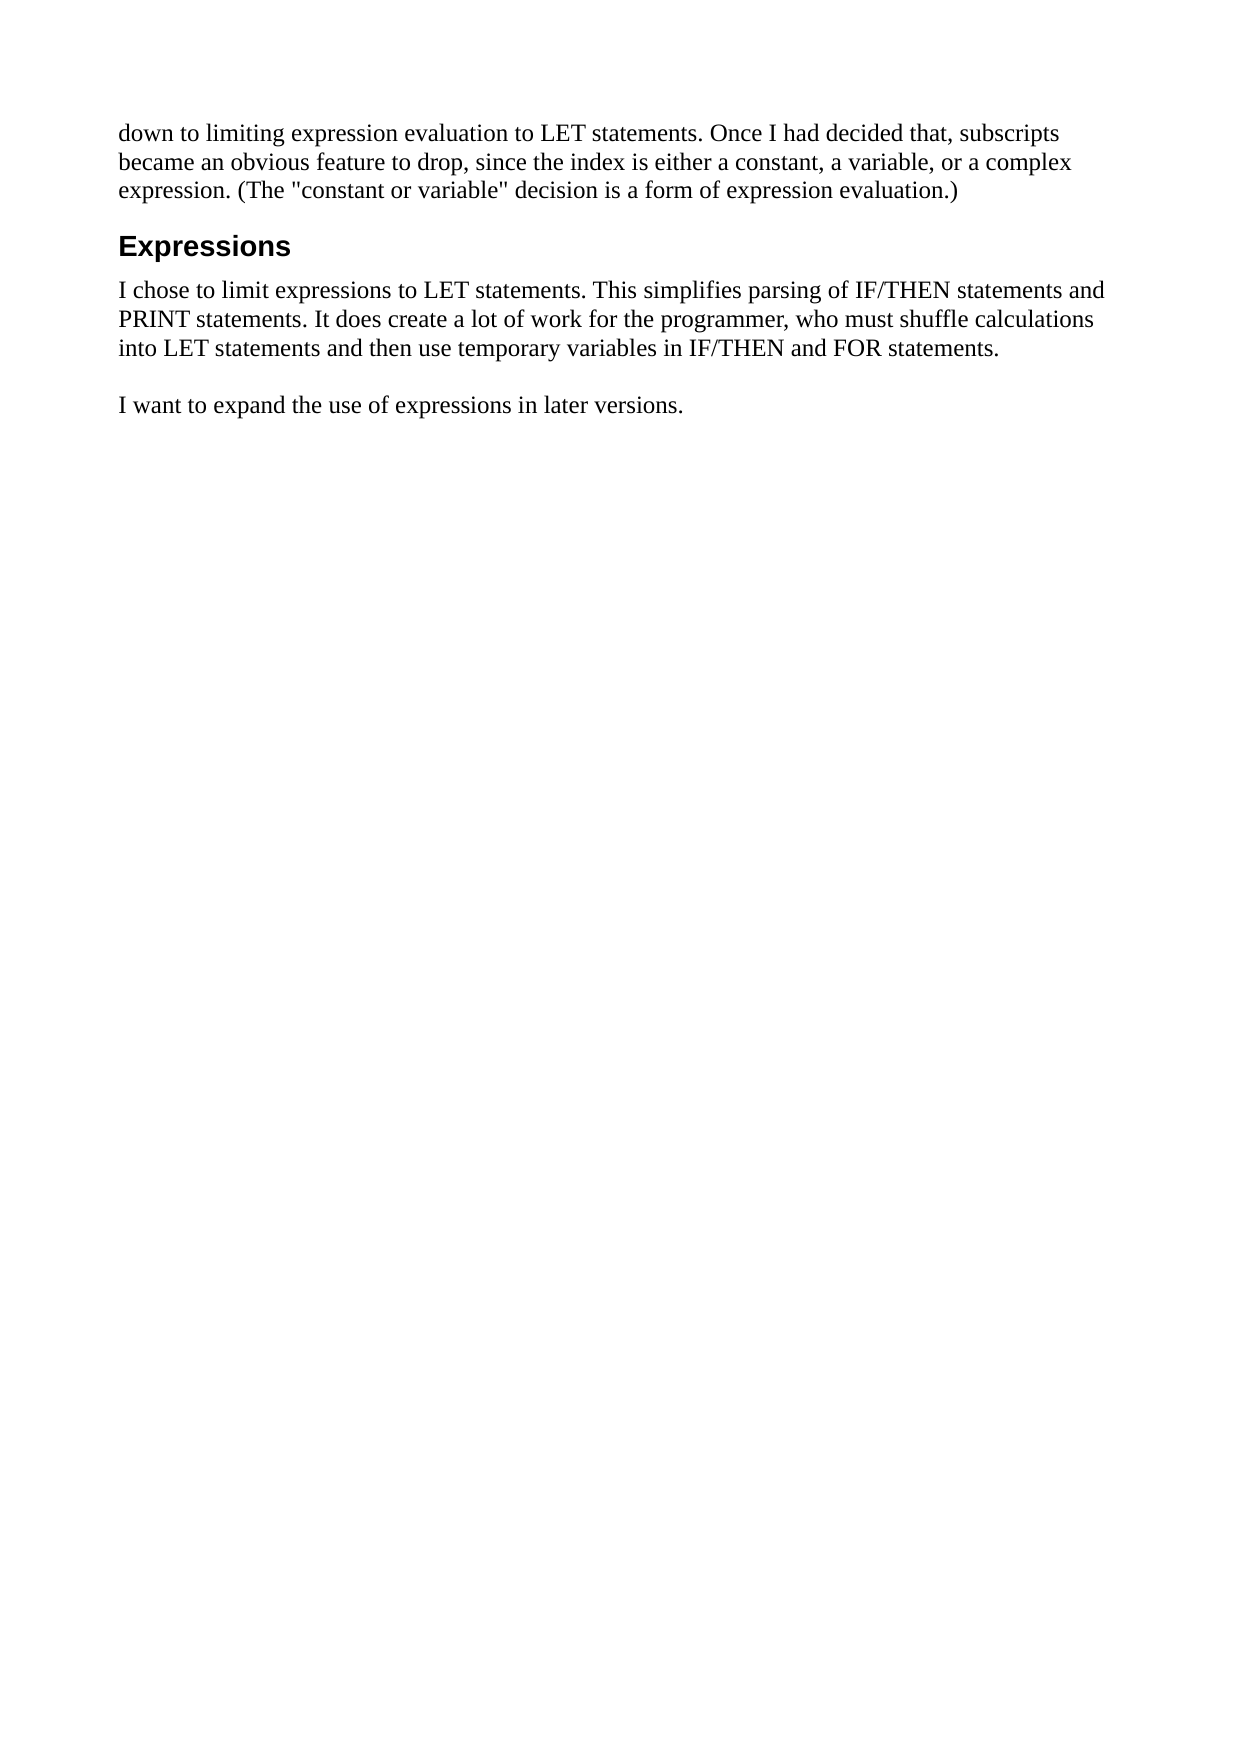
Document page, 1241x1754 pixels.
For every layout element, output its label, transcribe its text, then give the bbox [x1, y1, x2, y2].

text I want to expand the use of expressions in later versions. [118, 390, 1122, 419]
text I chose to limit expressions to LET statements. This simplifies parsing of IF/THEN statements and PRINT statements. It does create a lot of work for the programmer, who must shuffle calculations into LET statements and then use temporary variables in IF/THEN and FOR statements. [118, 275, 1122, 362]
subtitle Expressions [118, 229, 1122, 263]
text down to limiting expression evaluation to LET statements. Once I had decided that, subscripts became an obvious feature to drop, since the index is either a constant, a variable, or a complex expression. (The "constant or variable" decision is a form of expression evaluation.) [118, 118, 1122, 204]
